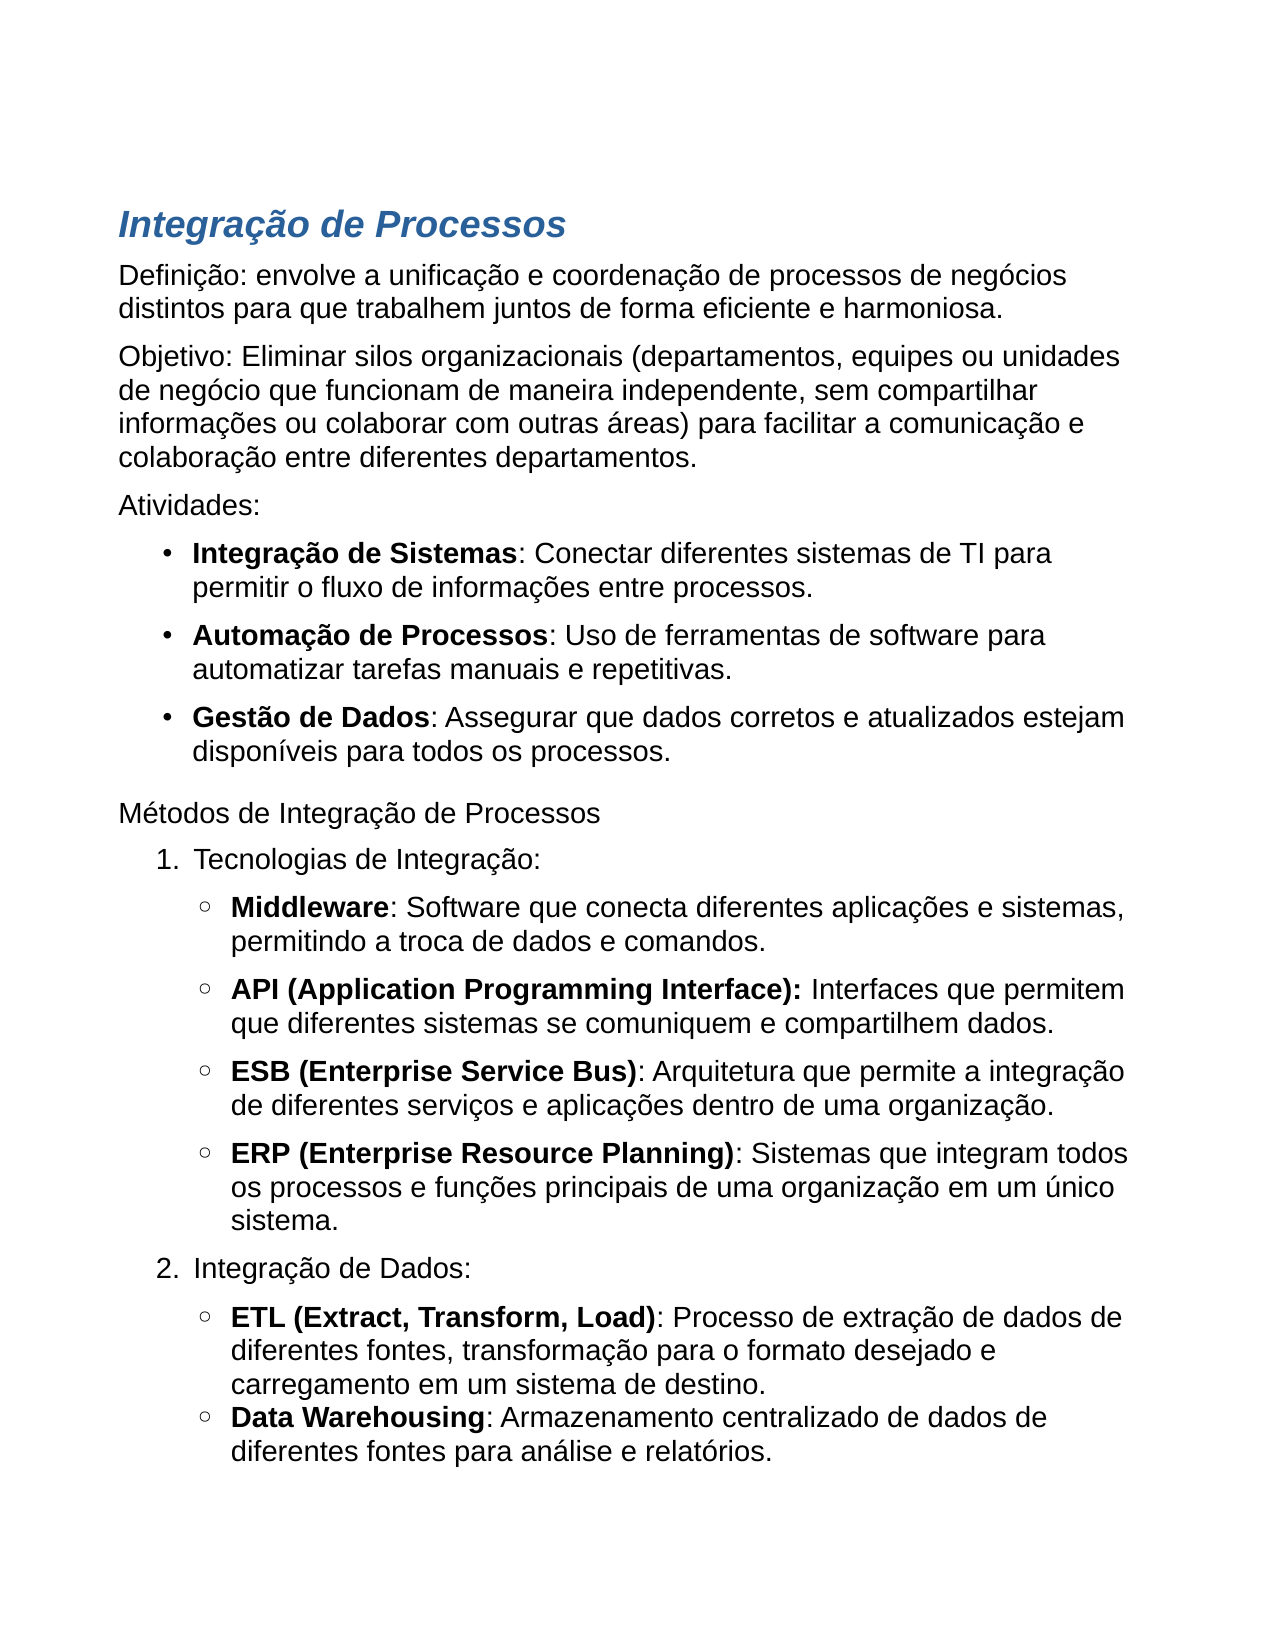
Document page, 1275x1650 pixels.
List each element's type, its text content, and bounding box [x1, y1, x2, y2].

list ERP (Enterprise Resource Planning): Sistemas que integram todos os processos e funções principais de uma organização em um único sistema. [193, 1136, 1157, 1237]
list Gestão de Dados: Assegurar que dados corretos e atualizados estejam disponíveis para todos os processos. [162, 700, 1157, 767]
list Tecnologias de Integração: [156, 842, 1157, 876]
list ETL (Extract, Transform, Load): Processo de extração de dados de diferentes fontes, transformação para o formato desejado e carregamento em um sistema de destino. [193, 1299, 1157, 1400]
list Integração de Sistemas: Conectar diferentes sistemas de TI para permitir o fluxo de informações entre processos. [162, 536, 1157, 603]
subtitle Métodos de Integração de Processos [118, 796, 1157, 830]
list ESB (Enterprise Service Bus): Arquitetura que permite a integração de diferentes serviços e aplicações dentro de uma organização. [193, 1054, 1157, 1121]
list Automação de Processos: Uso de ferramentas de software para automatizar tarefas manuais e repetitivas. [162, 618, 1157, 685]
list Data Warehousing: Armazenamento centralizado de dados de diferentes fontes para análise e relatórios. [193, 1400, 1157, 1468]
subtitle Integração de Processos [118, 201, 1157, 245]
text Definição: envolve a unificação e coordenação de processos de negócios distintos para que trabalhem juntos de forma eficiente e harmoniosa. [118, 257, 1157, 324]
list Middleware: Software que conecta diferentes aplicações e sistemas, permitindo a troca de dados e comandos. [193, 890, 1157, 958]
text Objetivo: Eliminar silos organizacionais (departamentos, equipes ou unidades de negócio que funcionam de maneira independente, sem compartilhar informações ou colaborar com outras áreas) para facilitar a comunicação e colaboração entre diferentes departamentos. [118, 339, 1157, 473]
list Integração de Dados: [156, 1251, 1157, 1285]
text Atividades: [118, 488, 1157, 521]
list API (Application Programming Interface): Interfaces que permitem que diferentes sistemas se comuniquem e compartilhem dados. [193, 972, 1157, 1039]
